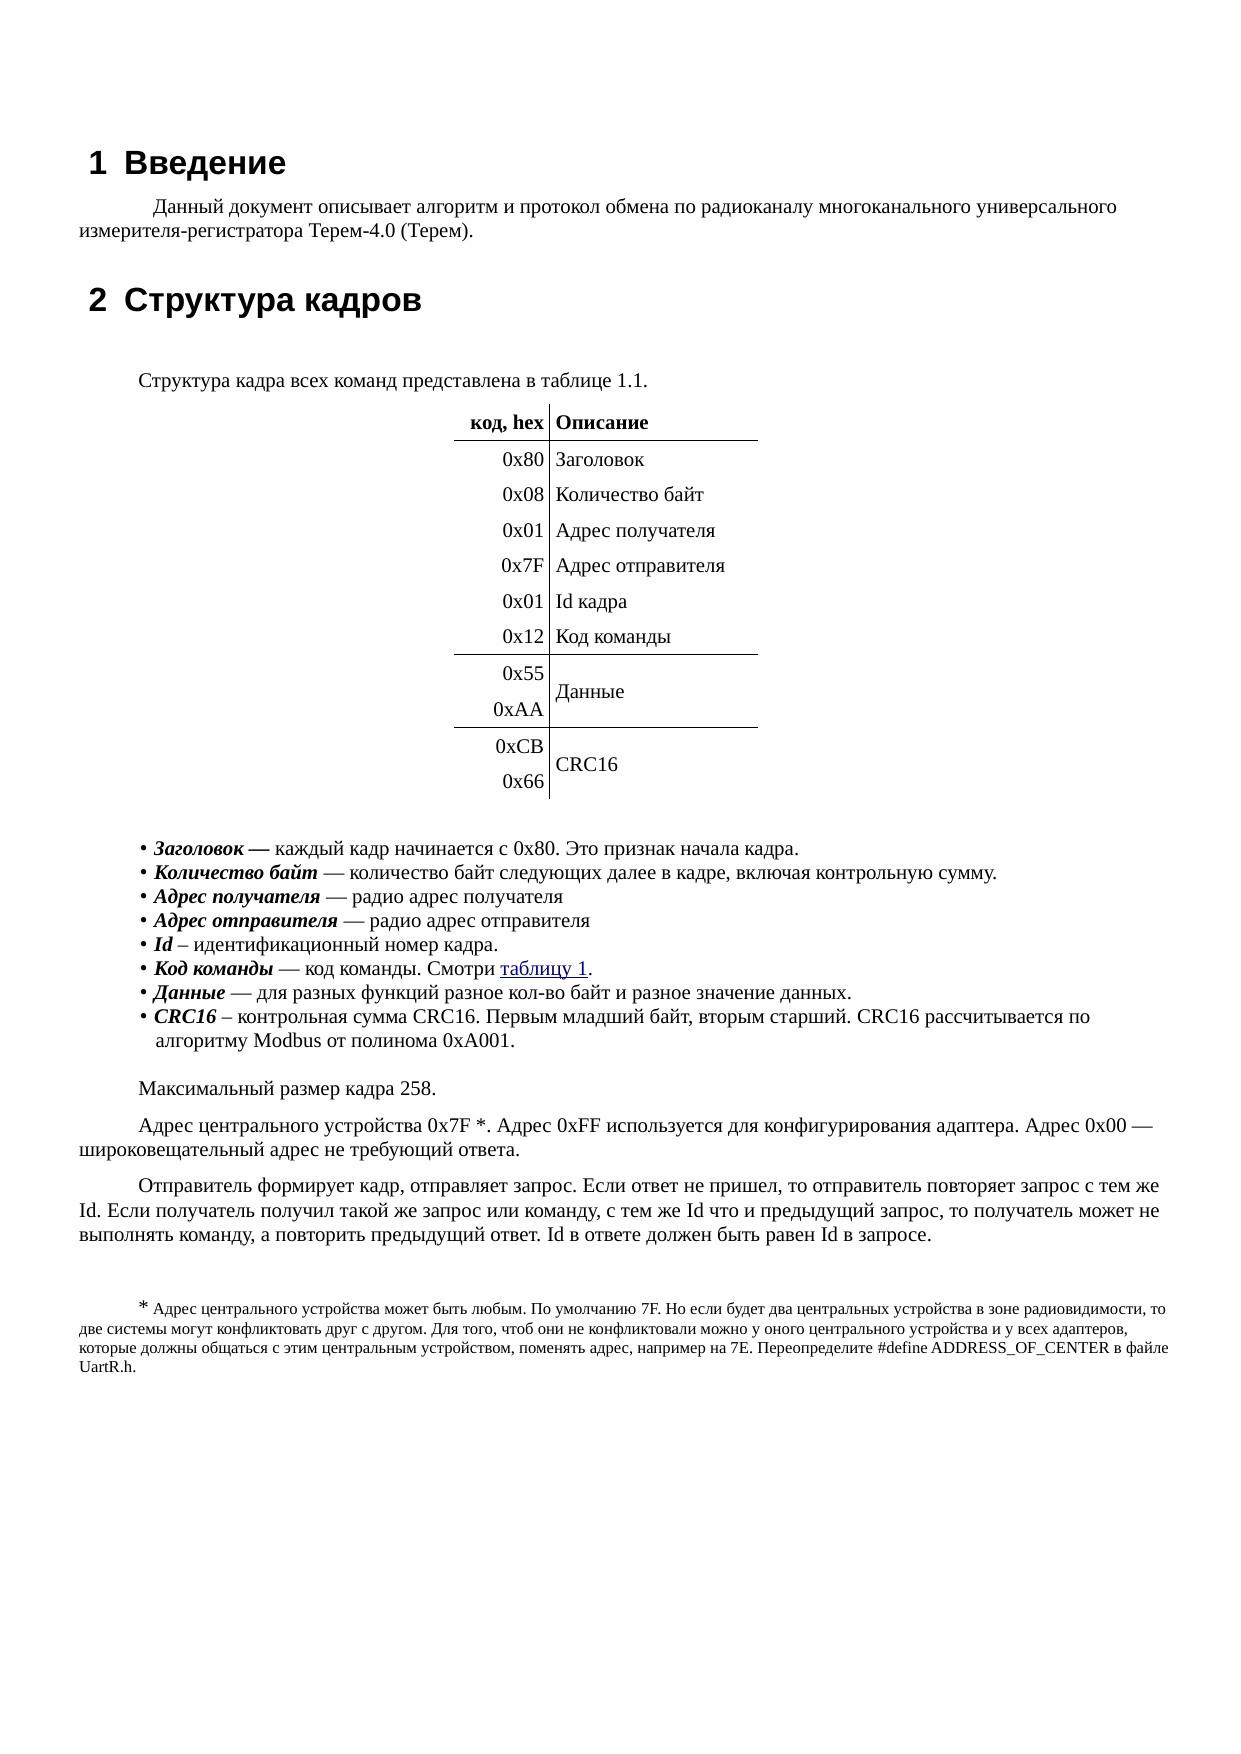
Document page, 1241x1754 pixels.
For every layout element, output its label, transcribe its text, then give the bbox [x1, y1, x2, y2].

text Отправитель формирует кадр, отправляет запрос. Если ответ не пришел, то отправитель повторяет запрос с тем же Id. Если получатель получил такой же запрос или команду, с тем же Id что и предыдущий запрос, то получатель может не выполнять команду, а повторить предыдущий ответ. Id в ответе должен быть равен Id в запросе. [79, 1173, 1187, 1246]
text Адрес центрального устройства 0x7F *. Адрес 0xFF используется для конфигурирования адаптера. Адрес 0х00 — широковещательный адрес не требующий ответа. [79, 1113, 1187, 1161]
table_cell 0xCB [454, 728, 549, 763]
table_cell Заголовок [550, 441, 758, 476]
table_cell Данные [550, 655, 758, 727]
list Адрес отправителя — радио адрес отправителя [140, 908, 1187, 932]
table_cell Адрес отправителя [550, 547, 758, 583]
table_cell 0x7F [454, 547, 549, 583]
list Данные — для разных функций разное кол-во байт и разное значение данных. [140, 980, 1187, 1004]
text Максимальный размер кадра 258. [79, 1076, 1187, 1100]
table_cell Адрес получателя [550, 512, 758, 547]
table_cell 0x01 [454, 583, 549, 618]
table_cell 0x80 [454, 441, 549, 476]
text Данный документ описывает алгоритм и протокол обмена по радиоканалу многоканального универсального измерителя-регистратора Терем-4.0 (Терем). [79, 194, 1187, 242]
list Адрес получателя — радио адрес получателя [140, 884, 1187, 908]
table_cell 0xAA [454, 690, 549, 727]
text * Адрес центрального устройства может быть любым. По умолчанию 7F. Но если будет два центральных устройства в зоне радиовидимости, то две системы могут конфликтовать друг с другом. Для того, чтоб они не конфликтовали можно у оного центрального устройства и у всех адаптеров, которые должны общаться с этим центральным устройством, поменять адрес, например на 7Е. Переопределите #define ADDRESS_OF_CENTER в файле UartR.h. [79, 1295, 1187, 1376]
table_cell 0x12 [454, 618, 549, 654]
table_header Описание [550, 404, 758, 440]
table_cell Id кадра [550, 583, 758, 618]
table_cell Код команды [550, 618, 758, 654]
table_cell Количество байт [550, 476, 758, 512]
table_header код, hex [454, 404, 549, 440]
list Количество байт — количество байт следующих далее в кадре, включая контрольную сумму. [140, 860, 1187, 884]
list CRC16 – контрольная сумма CRC16. Первым младший байт, вторым старший. CRC16 рассчитывается по алгоритму Modbus от полинома 0xA001. [140, 1004, 1187, 1052]
list Id – идентификационный номер кадра. [140, 932, 1187, 956]
list Код команды — код команды. Смотри таблицу 1. [140, 956, 1187, 980]
subtitle Введение [79, 143, 1187, 182]
list Заголовок — каждый кадр начинается с 0x80. Это признак начала кадра. [140, 836, 1187, 860]
table_cell 0x66 [454, 764, 549, 799]
table_cell 0x01 [454, 512, 549, 547]
subtitle Структура кадров [79, 280, 1187, 318]
table_cell CRC16 [550, 728, 758, 799]
table_cell 0x08 [454, 476, 549, 512]
table_cell 0x55 [454, 655, 549, 690]
text Структура кадра всех команд представлена в таблице 1.1. [79, 368, 1187, 392]
